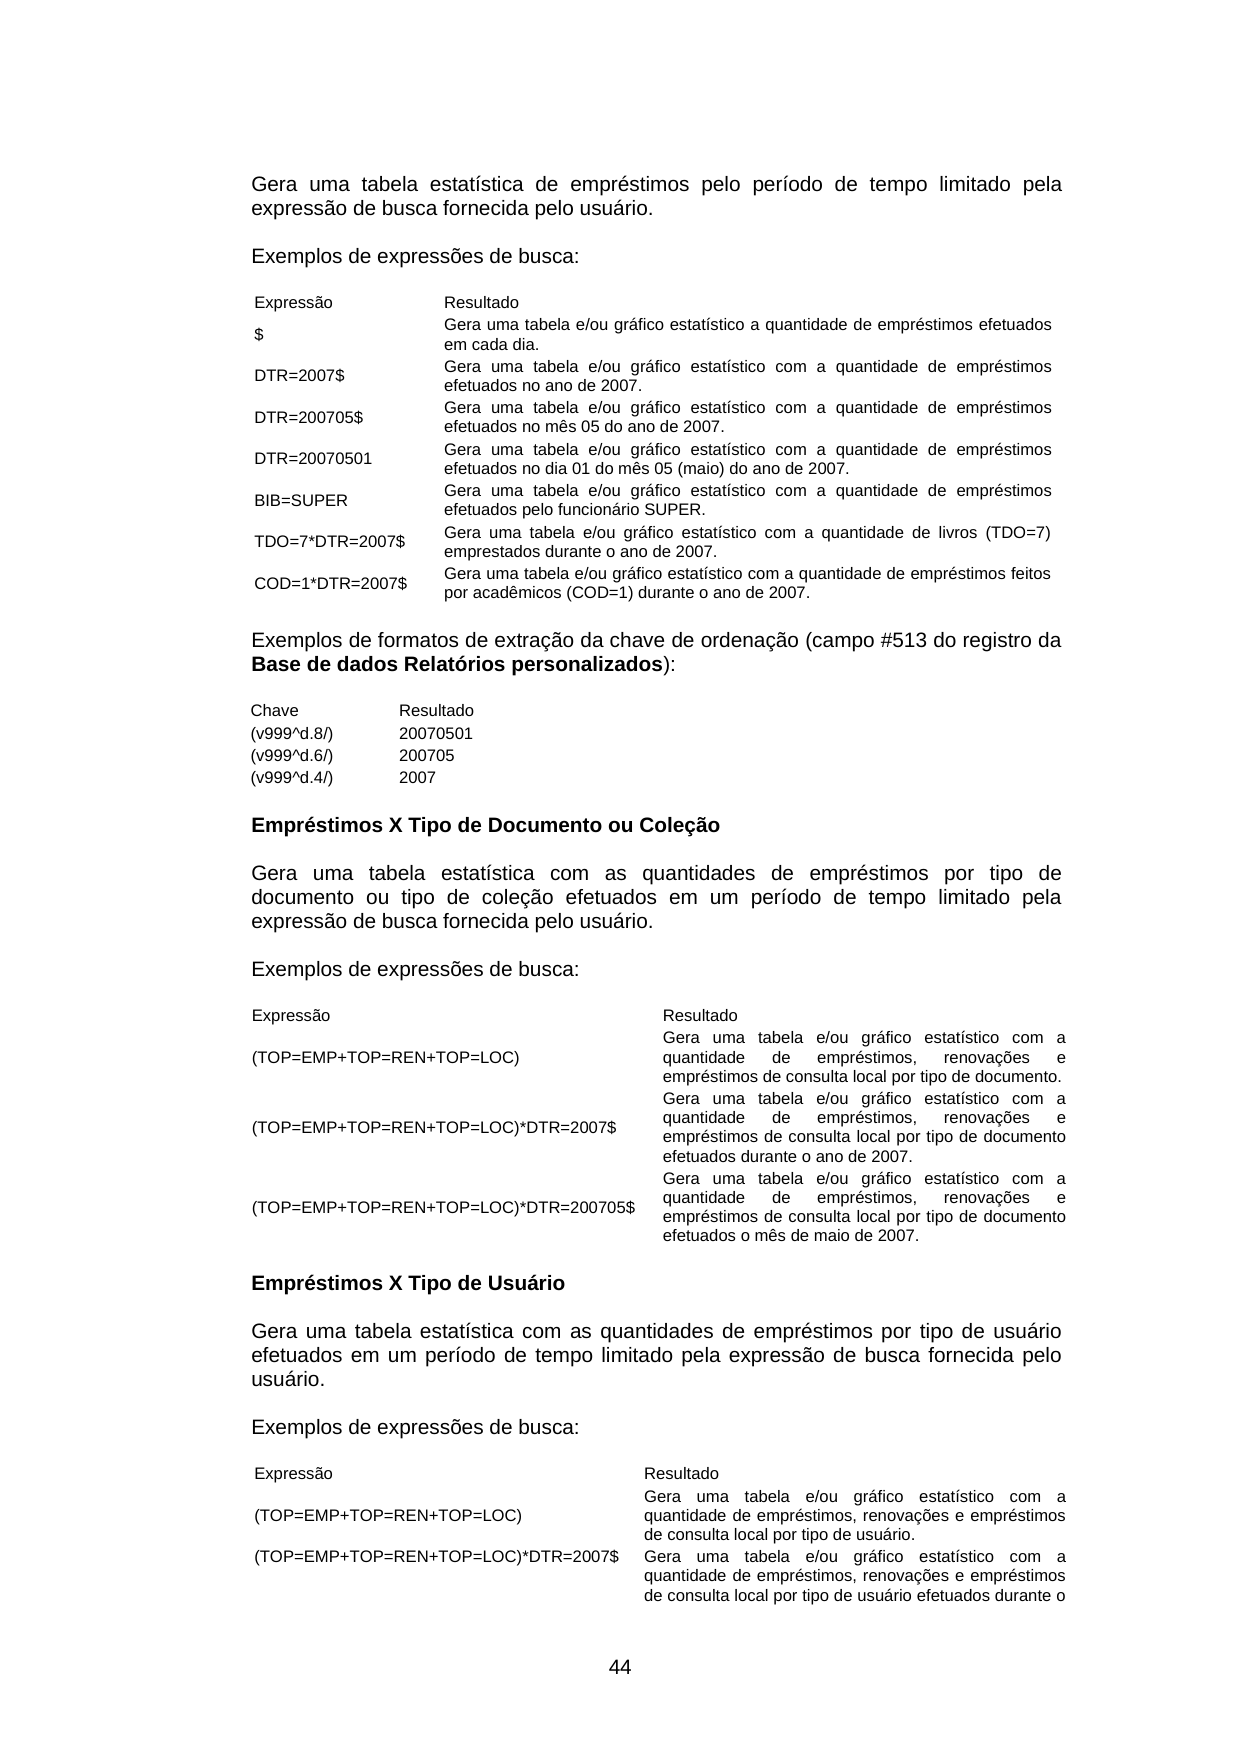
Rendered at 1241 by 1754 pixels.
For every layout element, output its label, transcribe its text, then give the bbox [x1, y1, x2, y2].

table_cell Gera uma tabela e/ou gráfico estatístico com a quantidade de empréstimos, renovações e empréstimos de consulta local por tipo de usuário efetuados durante o [643, 1546, 1068, 1606]
table_cell 2007 [398, 767, 524, 789]
table_header Expressão [250, 1005, 661, 1027]
table_cell Gera uma tabela e/ou gráfico estatístico com a quantidade de empréstimos, renovações e empréstimos de consulta local por tipo de documento efetuados o mês de maio de 2007. [661, 1167, 1068, 1247]
table_cell COD=1*DTR=2007$ [253, 563, 442, 604]
text Gera uma tabela estatística com as quantidades de empréstimos por tipo de documento ou tipo de coleção efetuados em um período de tempo limitado pela expressão de busca fornecida pelo usuário. [251, 861, 1063, 933]
table_header Expressão [253, 291, 442, 314]
table_cell (v999^d.8/) [249, 722, 397, 744]
table_cell Gera uma tabela e/ou gráfico estatístico com a quantidade de empréstimos efetuados no mês 05 do ano de 2007. [443, 397, 1054, 438]
table_header Resultado [643, 1463, 1068, 1485]
table_header Resultado [443, 291, 1054, 314]
text Gera uma tabela estatística com as quantidades de empréstimos por tipo de usuário efetuados em um período de tempo limitado pela expressão de busca fornecida pelo usuário. [251, 1319, 1063, 1391]
table_cell TDO=7*DTR=2007$ [253, 521, 442, 562]
table_cell Gera uma tabela e/ou gráfico estatístico com a quantidade de empréstimos efetuados pelo funcionário SUPER. [443, 480, 1054, 521]
table_cell Gera uma tabela e/ou gráfico estatístico com a quantidade de empréstimos feitos por acadêmicos (COD=1) durante o ano de 2007. [443, 563, 1054, 604]
table_cell DTR=20070501 [253, 438, 442, 479]
table_cell 200705 [398, 744, 524, 767]
table_cell Gera uma tabela e/ou gráfico estatístico com a quantidade de empréstimos efetuados no ano de 2007. [443, 355, 1054, 397]
table_cell Gera uma tabela e/ou gráfico estatístico com a quantidade de empréstimos, renovações e empréstimos de consulta local por tipo de usuário. [643, 1485, 1068, 1546]
table_cell (TOP=EMP+TOP=REN+TOP=LOC) [250, 1027, 661, 1087]
text Exemplos de formatos de extração da chave de ordenação (campo #513 do registro da Base de dados Relatórios personalizados): [251, 628, 1063, 676]
table_cell (TOP=EMP+TOP=REN+TOP=LOC) [253, 1485, 642, 1546]
table_cell Gera uma tabela e/ou gráfico estatístico com a quantidade de empréstimos efetuados no dia 01 do mês 05 (maio) do ano de 2007. [443, 438, 1054, 479]
text Gera uma tabela estatística de empréstimos pelo período de tempo limitado pela expressão de busca fornecida pelo usuário. [251, 172, 1063, 219]
text Empréstimos X Tipo de Usuário [251, 1271, 1063, 1295]
table_cell (TOP=EMP+TOP=REN+TOP=LOC)*DTR=2007$ [250, 1088, 661, 1167]
table_header Expressão [253, 1463, 642, 1485]
table_cell (v999^d.4/) [249, 767, 397, 789]
text Empréstimos X Tipo de Documento ou Coleção [251, 813, 1063, 837]
table_cell DTR=200705$ [253, 397, 442, 438]
table_cell 20070501 [398, 722, 524, 744]
table_cell Gera uma tabela e/ou gráfico estatístico com a quantidade de empréstimos, renovações e empréstimos de consulta local por tipo de documento efetuados durante o ano de 2007. [661, 1088, 1068, 1167]
table_cell Gera uma tabela e/ou gráfico estatístico a quantidade de empréstimos efetuados em cada dia. [443, 314, 1054, 355]
table_cell (v999^d.6/) [249, 744, 397, 767]
table_cell (TOP=EMP+TOP=REN+TOP=LOC)*DTR=2007$ [253, 1546, 642, 1606]
table_cell Gera uma tabela e/ou gráfico estatístico com a quantidade de empréstimos, renovações e empréstimos de consulta local por tipo de documento. [661, 1027, 1068, 1087]
text Exemplos de expressões de busca: [251, 243, 1063, 267]
table_header Resultado [398, 700, 524, 722]
table_header Resultado [661, 1005, 1068, 1027]
text Exemplos de expressões de busca: [251, 1415, 1063, 1439]
table_cell Gera uma tabela e/ou gráfico estatístico com a quantidade de livros (TDO=7) emprestados durante o ano de 2007. [443, 521, 1054, 562]
text Exemplos de expressões de busca: [251, 957, 1063, 981]
table_cell DTR=2007$ [253, 355, 442, 397]
table_cell (TOP=EMP+TOP=REN+TOP=LOC)*DTR=200705$ [250, 1167, 661, 1247]
table_cell $ [253, 314, 442, 355]
table_header Chave [249, 700, 397, 722]
table_cell BIB=SUPER [253, 480, 442, 521]
